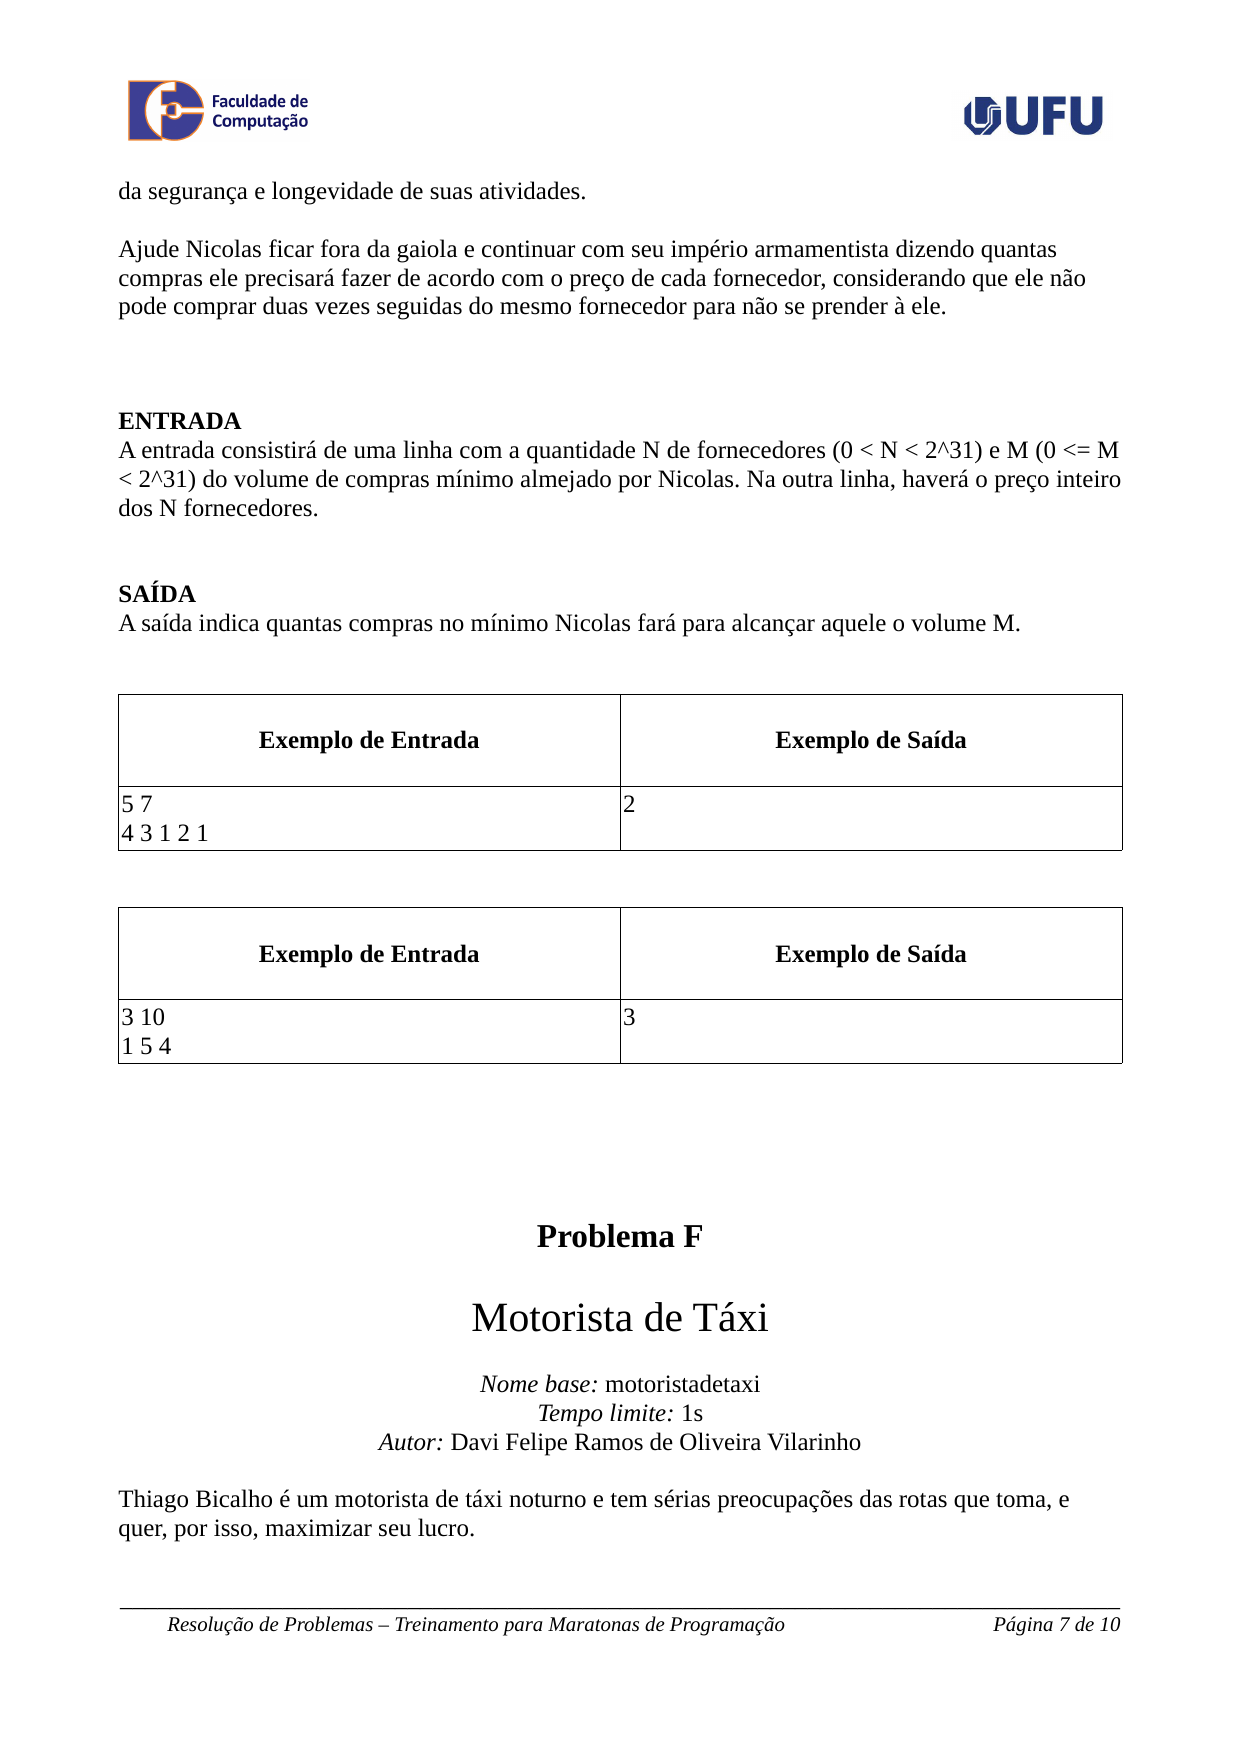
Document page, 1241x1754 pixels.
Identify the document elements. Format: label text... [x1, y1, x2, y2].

picture [950, 90, 1113, 141]
text Nome base: motoristadetaxi [118, 1369, 1122, 1398]
text A entrada consistirá de uma linha com a quantidade N de fornecedores (0 < N < 2^31) e M (0 <= M < 2^31) do volume de compras mínimo almejado por Nicolas. Na outra linha, haverá o preço inteiro dos N fornecedores. [118, 435, 1122, 521]
table_cell 2 [621, 787, 1122, 849]
text Thiago Bicalho é um motorista de táxi noturno e tem sérias preocupações das rotas que toma, e quer, por isso, maximizar seu lucro. [118, 1484, 1122, 1542]
text A saída indica quantas compras no mínimo Nicolas fará para alcançar aquele o volume M. [118, 608, 1122, 636]
table_header Exemplo de Saída [621, 908, 1122, 999]
text Motorista de Táxi [118, 1293, 1122, 1341]
table_cell 3 [621, 1000, 1122, 1063]
table_cell 3 10 1 5 4 [119, 1000, 620, 1063]
table_header Exemplo de Entrada [119, 908, 620, 999]
text Ajude Nicolas ficar fora da gaiola e continuar com seu império armamentista dizendo quantas compras ele precisará fazer de acordo com o preço de cada fornecedor, considerando que ele não pode comprar duas vezes seguidas do mesmo fornecedor para não se prender à ele. [118, 234, 1122, 320]
table_header Exemplo de Saída [621, 695, 1122, 786]
text ENTRADA [118, 406, 1122, 435]
text Autor: Davi Felipe Ramos de Oliveira Vilarinho [118, 1427, 1122, 1456]
table_header Exemplo de Entrada [119, 695, 620, 786]
text da segurança e longevidade de suas atividades. [118, 176, 1122, 205]
text SAÍDA [118, 579, 1122, 608]
table_cell 5 7 4 3 1 2 1 [119, 787, 620, 849]
text Problema F [118, 1216, 1122, 1254]
picture [126, 79, 310, 142]
text Tempo limite: 1s [118, 1398, 1122, 1427]
